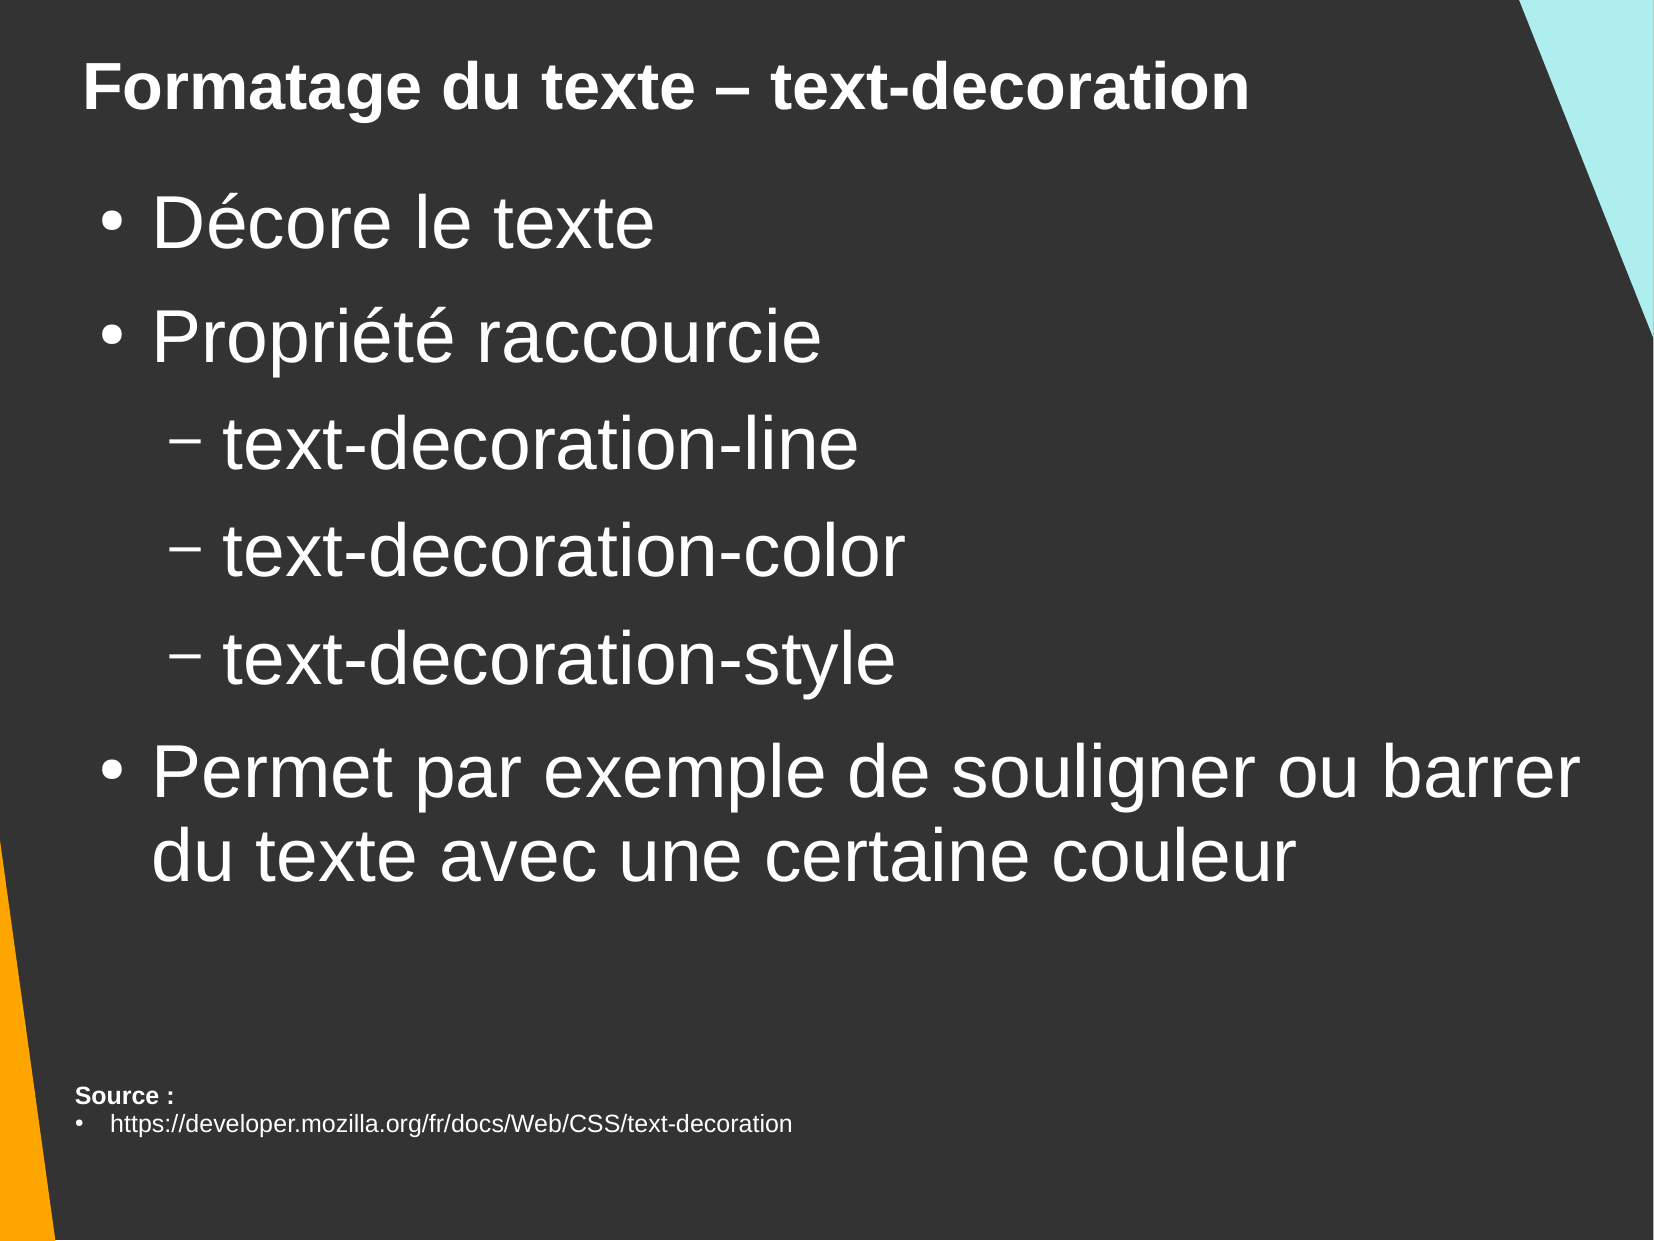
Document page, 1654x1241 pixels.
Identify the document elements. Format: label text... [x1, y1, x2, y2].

text_box [0, 840, 56, 1241]
text_box Source : https://developer.mozilla.org/fr/docs/Web/CSS/text-decoration [60, 1074, 1546, 1241]
title Formatage du texte – text-decoration [82, 49, 1571, 152]
list Décore le texte Propriété raccourcie text-decoration-line text-decoration-color text-decoration-style Permet par exemple de souligner ou barrer du texte avec une certaine couleur [80, 180, 1605, 910]
text_box [1519, 0, 1654, 340]
